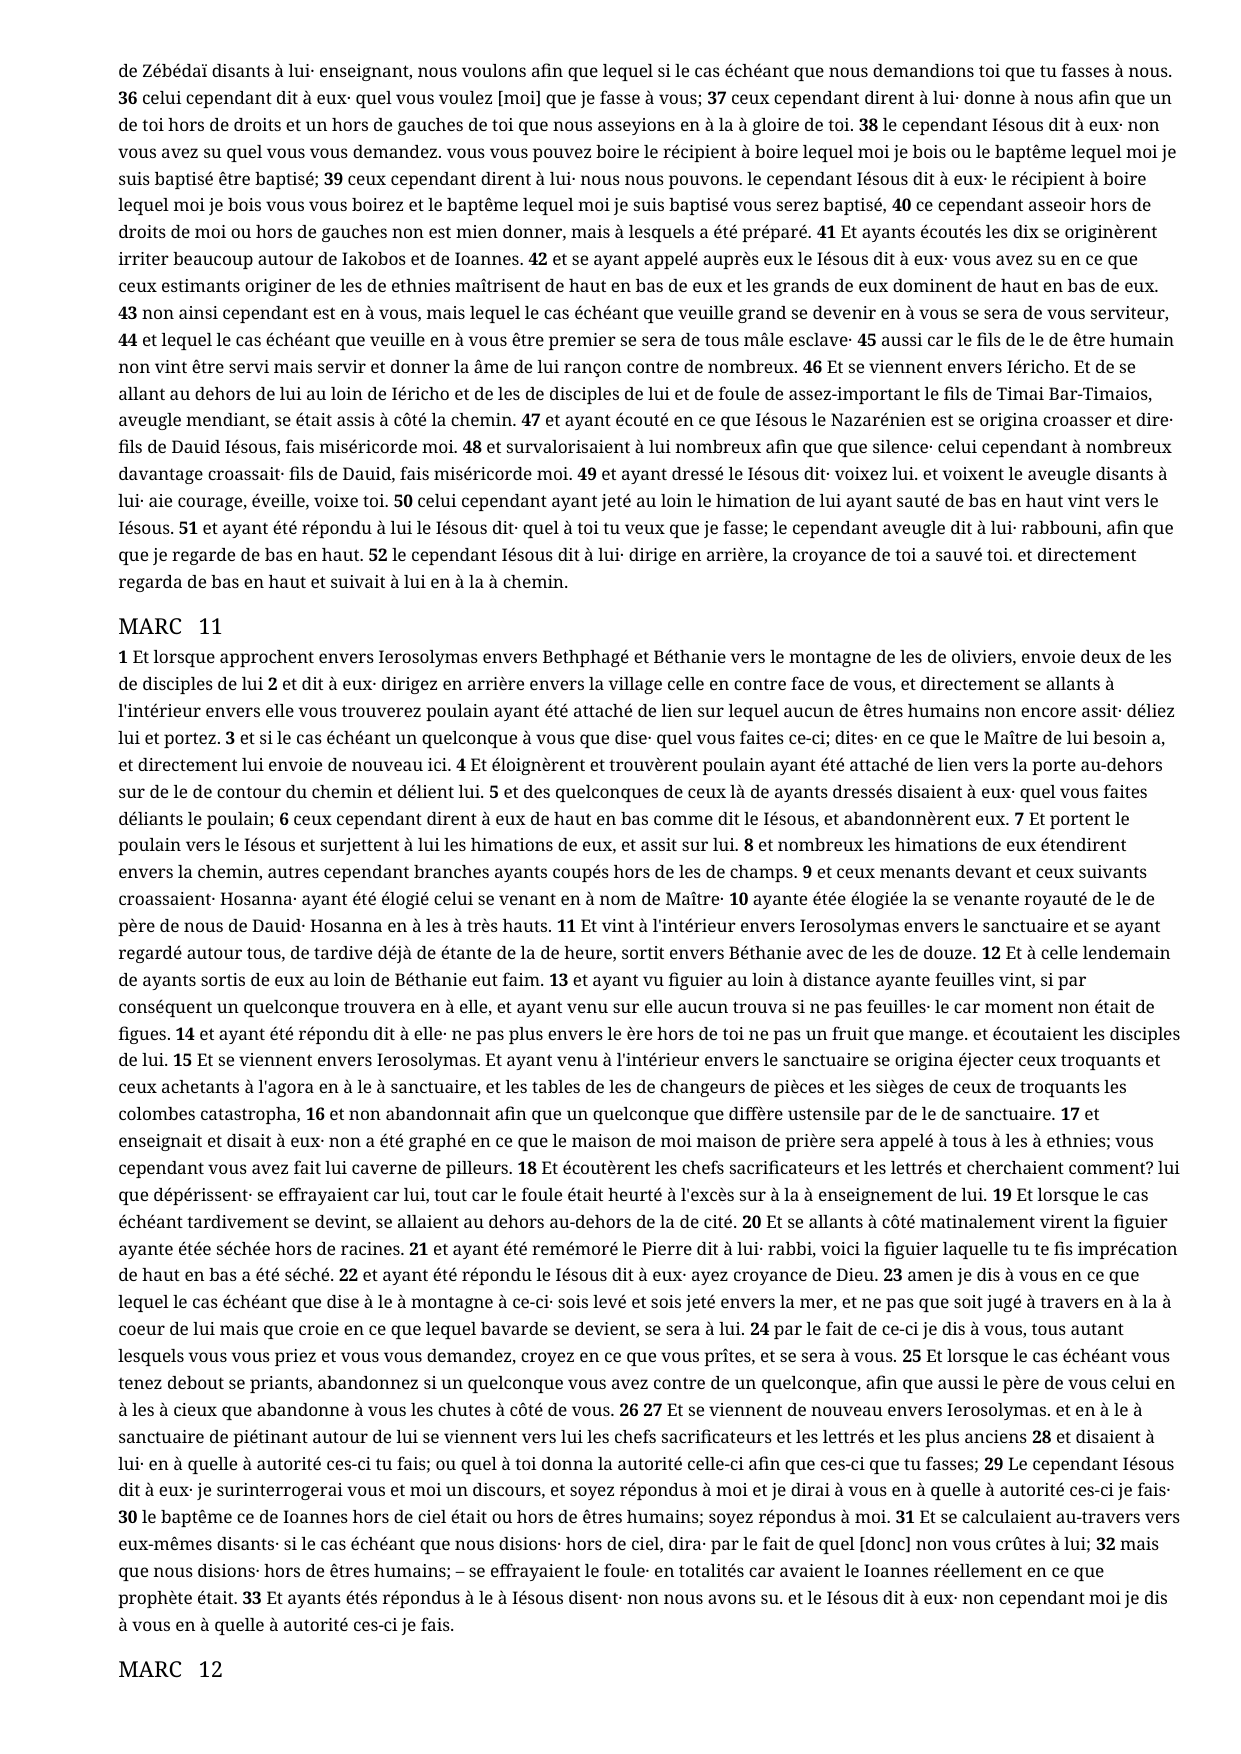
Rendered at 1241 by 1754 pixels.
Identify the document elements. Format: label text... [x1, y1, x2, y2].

text 1 Et lorsque approchent envers Ierosolymas envers Bethphagé et Béthanie vers le montagne de les de oliviers, envoie deux de les de disciples de lui 2 et dit à eux· dirigez en arrière envers la village celle en contre face de vous, et directement se allants à l'intérieur envers elle vous trouverez poulain ayant été attaché de lien sur lequel aucun de êtres humains non encore assit· déliez lui et portez. 3 et si le cas échéant un quelconque à vous que dise· quel vous faites ce-ci; dites· en ce que le Maître de lui besoin a, et directement lui envoie de nouveau ici. 4 Et éloignèrent et trouvèrent poulain ayant été attaché de lien vers la porte au-dehors sur de le de contour du chemin et délient lui. 5 et des quelconques de ceux là de ayants dressés disaient à eux· quel vous faites déliants le poulain; 6 ceux cependant dirent à eux de haut en bas comme dit le Iésous, et abandonnèrent eux. 7 Et portent le poulain vers le Iésous et surjettent à lui les himations de eux, et assit sur lui. 8 et nombreux les himations de eux étendirent envers la chemin, autres cependant branches ayants coupés hors de les de champs. 9 et ceux menants devant et ceux suivants croassaient· Hosanna· ayant été élogié celui se venant en à nom de Maître· 10 ayante étée élogiée la se venante royauté de le de père de nous de Dauid· Hosanna en à les à très hauts. 11 Et vint à l'intérieur envers Ierosolymas envers le sanctuaire et se ayant regardé autour tous, de tardive déjà de étante de la de heure, sortit envers Béthanie avec de les de douze. 12 Et à celle lendemain de ayants sortis de eux au loin de Béthanie eut faim. 13 et ayant vu figuier au loin à distance ayante feuilles vint, si par conséquent un quelconque trouvera en à elle, et ayant venu sur elle aucun trouva si ne pas feuilles· le car moment non était de figues. 14 et ayant été répondu dit à elle· ne pas plus envers le ère hors de toi ne pas un fruit que mange. et écoutaient les disciples de lui. 15 Et se viennent envers Ierosolymas. Et ayant venu à l'intérieur envers le sanctuaire se origina éjecter ceux troquants et ceux achetants à l'agora en à le à sanctuaire, et les tables de les de changeurs de pièces et les sièges de ceux de troquants les colombes catastropha, 16 et non abandonnait afin que un quelconque que diffère ustensile par de le de sanctuaire. 17 et enseignait et disait à eux· non a été graphé en ce que le maison de moi maison de prière sera appelé à tous à les à ethnies; vous cependant vous avez fait lui caverne de pilleurs. 18 Et écoutèrent les chefs sacrificateurs et les lettrés et cherchaient comment? lui que dépérissent· se effrayaient car lui, tout car le foule était heurté à l'excès sur à la à enseignement de lui. 19 Et lorsque le cas échéant tardivement se devint, se allaient au dehors au-dehors de la de cité. 20 Et se allants à côté matinalement virent la figuier ayante étée séchée hors de racines. 21 et ayant été remémoré le Pierre dit à lui· rabbi, voici la figuier laquelle tu te fis imprécation de haut en bas a été séché. 22 et ayant été répondu le Iésous dit à eux· ayez croyance de Dieu. 23 amen je dis à vous en ce que lequel le cas échéant que dise à le à montagne à ce-ci· sois levé et sois jeté envers la mer, et ne pas que soit jugé à travers en à la à coeur de lui mais que croie en ce que lequel bavarde se devient, se sera à lui. 24 par le fait de ce-ci je dis à vous, tous autant lesquels vous vous priez et vous vous demandez, croyez en ce que vous prîtes, et se sera à vous. 25 Et lorsque le cas échéant vous tenez debout se priants, abandonnez si un quelconque vous avez contre de un quelconque, afin que aussi le père de vous celui en à les à cieux que abandonne à vous les chutes à côté de vous. 26 27 Et se viennent de nouveau envers Ierosolymas. et en à le à sanctuaire de piétinant autour de lui se viennent vers lui les chefs sacrificateurs et les lettrés et les plus anciens 28 et disaient à lui· en à quelle à autorité ces-ci tu fais; ou quel à toi donna la autorité celle-ci afin que ces-ci que tu fasses; 29 Le cependant Iésous dit à eux· je surinterrogerai vous et moi un discours, et soyez répondus à moi et je dirai à vous en à quelle à autorité ces-ci je fais· 30 le baptême ce de Ioannes hors de ciel était ou hors de êtres humains; soyez répondus à moi. 31 Et se calculaient au-travers vers eux-mêmes disants· si le cas échéant que nous disions· hors de ciel, dira· par le fait de quel [donc] non vous crûtes à lui; 32 mais que nous disions· hors de êtres humains; – se effrayaient le foule· en totalités car avaient le Ioannes réellement en ce que prophète était. 33 Et ayants étés répondus à le à Iésous disent· non nous avons su. et le Iésous dit à eux· non cependant moi je dis à vous en à quelle à autorité ces-ci je fais. [118, 645, 1181, 1636]
text MARC 12 [118, 1654, 1181, 1684]
text de Zébédaï disants à lui· enseignant, nous voulons afin que lequel si le cas échéant que nous demandions toi que tu fasses à nous. 36 celui cependant dit à eux· quel vous voulez [moi] que je fasse à vous; 37 ceux cependant dirent à lui· donne à nous afin que un de toi hors de droits et un hors de gauches de toi que nous asseyions en à la à gloire de toi. 38 le cependant Iésous dit à eux· non vous avez su quel vous vous demandez. vous vous pouvez boire le récipient à boire lequel moi je bois ou le baptême lequel moi je suis baptisé être baptisé; 39 ceux cependant dirent à lui· nous nous pouvons. le cependant Iésous dit à eux· le récipient à boire lequel moi je bois vous vous boirez et le baptême lequel moi je suis baptisé vous serez baptisé, 40 ce cependant asseoir hors de droits de moi ou hors de gauches non est mien donner, mais à lesquels a été préparé. 41 Et ayants écoutés les dix se originèrent irriter beaucoup autour de Iakobos et de Ioannes. 42 et se ayant appelé auprès eux le Iésous dit à eux· vous avez su en ce que ceux estimants originer de les de ethnies maîtrisent de haut en bas de eux et les grands de eux dominent de haut en bas de eux. 43 non ainsi cependant est en à vous, mais lequel le cas échéant que veuille grand se devenir en à vous se sera de vous serviteur, 44 et lequel le cas échéant que veuille en à vous être premier se sera de tous mâle esclave· 45 aussi car le fils de le de être humain non vint être servi mais servir et donner la âme de lui rançon contre de nombreux. 46 Et se viennent envers Iéricho. Et de se allant au dehors de lui au loin de Iéricho et de les de disciples de lui et de foule de assez-important le fils de Timai Bar-Timaios, aveugle mendiant, se était assis à côté la chemin. 47 et ayant écouté en ce que Iésous le Nazarénien est se origina croasser et dire· fils de Dauid Iésous, fais miséricorde moi. 48 et survalorisaient à lui nombreux afin que que silence· celui cependant à nombreux davantage croassait· fils de Dauid, fais miséricorde moi. 49 et ayant dressé le Iésous dit· voixez lui. et voixent le aveugle disants à lui· aie courage, éveille, voixe toi. 50 celui cependant ayant jeté au loin le himation de lui ayant sauté de bas en haut vint vers le Iésous. 51 et ayant été répondu à lui le Iésous dit· quel à toi tu veux que je fasse; le cependant aveugle dit à lui· rabbouni, afin que que je regarde de bas en haut. 52 le cependant Iésous dit à lui· dirige en arrière, la croyance de toi a sauvé toi. et directement regarda de bas en haut et suivait à lui en à la à chemin. [118, 59, 1181, 593]
text MARC 11 [118, 611, 1181, 641]
